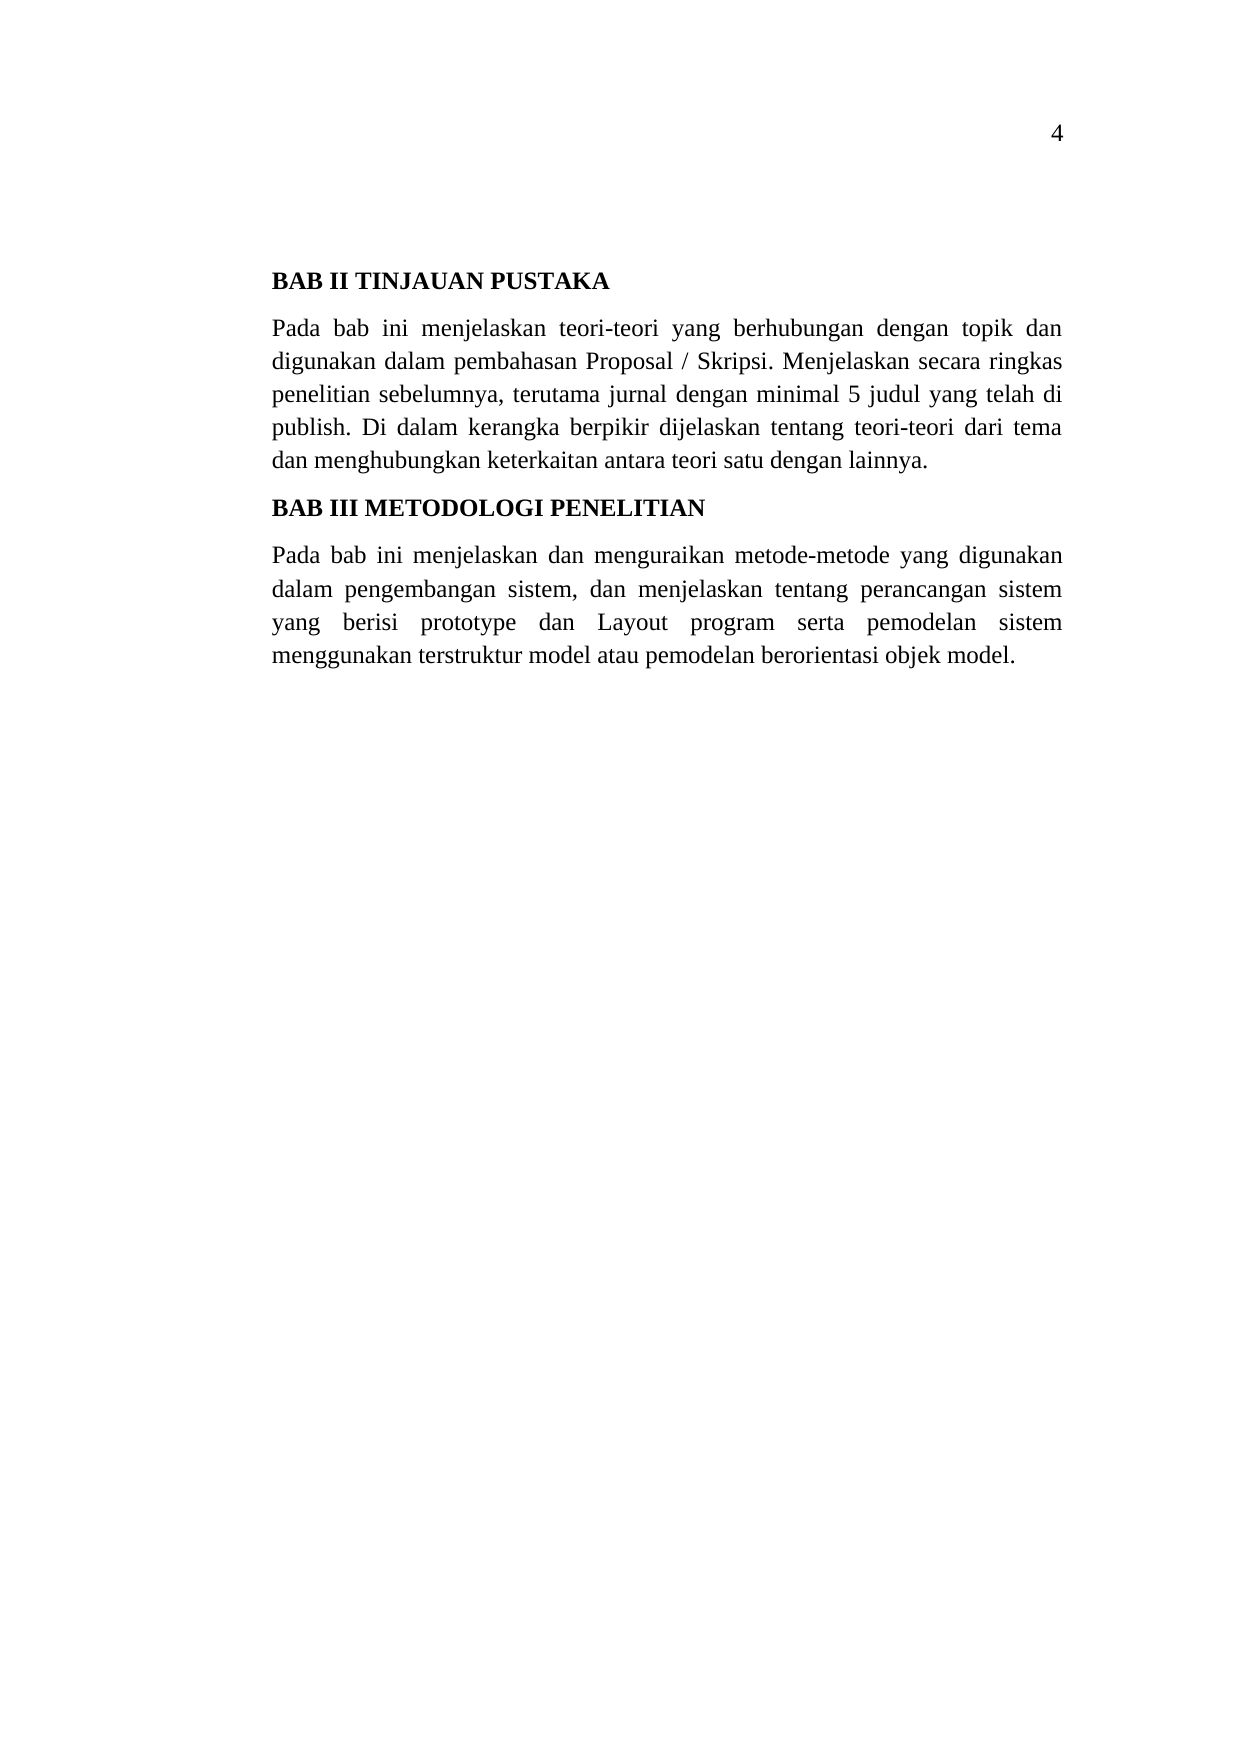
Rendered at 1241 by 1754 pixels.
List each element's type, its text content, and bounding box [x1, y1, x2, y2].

text Pada bab ini menjelaskan dan menguraikan metode-metode yang digunakan dalam pengembangan sistem, dan menjelaskan tentang perancangan sistem yang berisi prototype dan Layout program serta pemodelan sistem menggunakan terstruktur model atau pemodelan berorientasi objek model. [272, 541, 1063, 668]
text Pada bab ini menjelaskan teori-teori yang berhubungan dengan topik dan digunakan dalam pembahasan Proposal / Skripsi. Menjelaskan secara ringkas penelitian sebelumnya, terutama jurnal dengan minimal 5 judul yang telah di publish. Di dalam kerangka berpikir dijelaskan tentang teori-teori dari tema dan menghubungkan keterkaitan antara teori satu dengan lainnya. [272, 313, 1063, 474]
text BAB II TINJAUAN PUSTAKA [272, 266, 1063, 294]
text BAB III METODOLOGI PENELITIAN [272, 493, 1063, 522]
